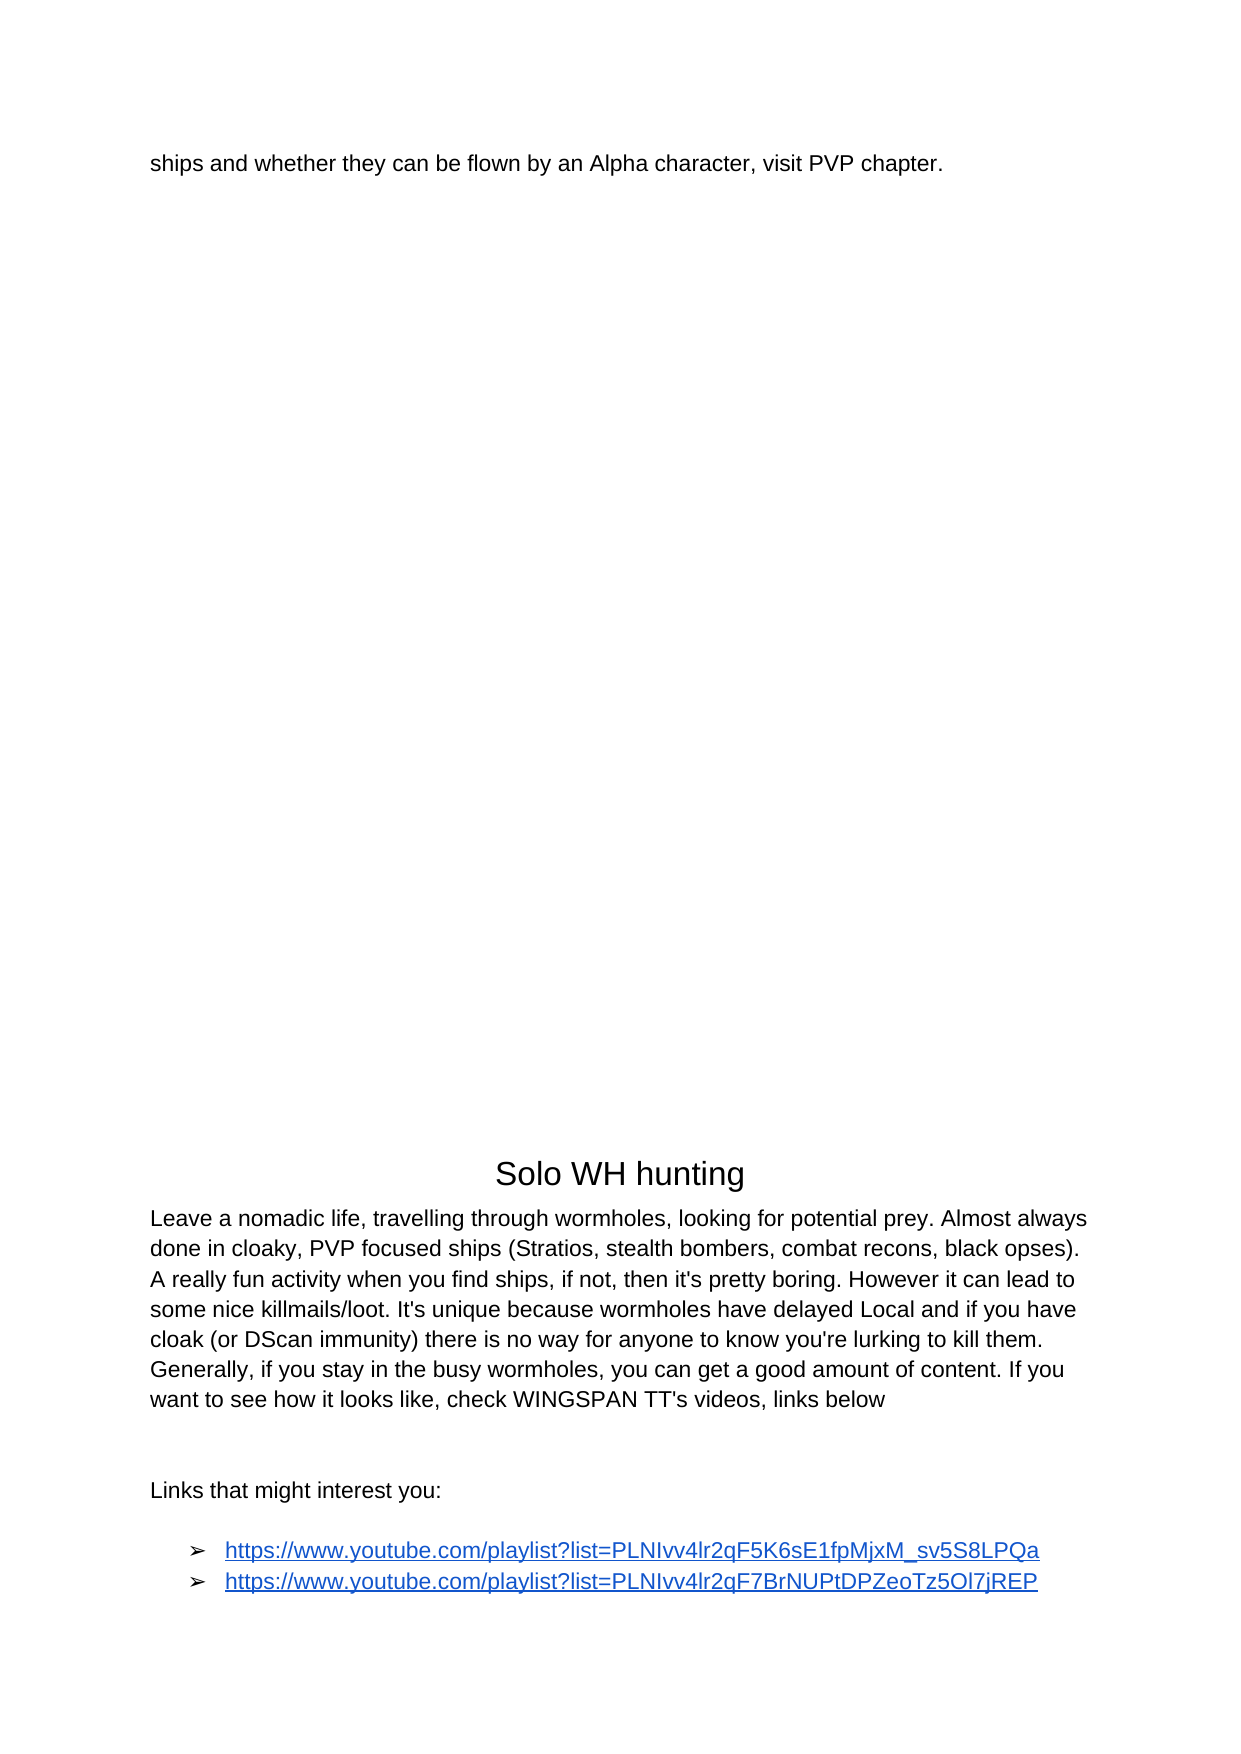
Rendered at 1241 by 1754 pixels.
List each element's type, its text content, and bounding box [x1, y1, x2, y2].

subtitle Solo WH hunting [150, 1154, 1090, 1193]
list https://www.youtube.com/playlist?list=PLNIvv4lr2qF5K6sE1fpMjxM_sv5S8LPQa [187, 1537, 1090, 1564]
text Leave a nomadic life, travelling through wormholes, looking for potential prey. Almost always done in cloaky, PVP focused ships (Stratios, stealth bombers, combat recons, black opses). A really fun activity when you find ships, if not, then it's pretty boring. However it can lead to some nice killmails/loot. It's unique because wormholes have delayed Local and if you have cloak (or DScan immunity) there is no way for anyone to know you're lurking to kill them. Generally, if you stay in the busy wormholes, you can get a good amount of content. If you want to see how it looks like, check WINGSPAN TT's videos, links below [150, 1205, 1090, 1413]
text Links that might interest you: [150, 1477, 1090, 1503]
text ships and whether they can be flown by an Alpha character, visit PVP chapter. [150, 150, 1090, 176]
list https://www.youtube.com/playlist?list=PLNIvv4lr2qF7BrNUPtDPZeoTz5Ol7jREP [187, 1568, 1090, 1594]
